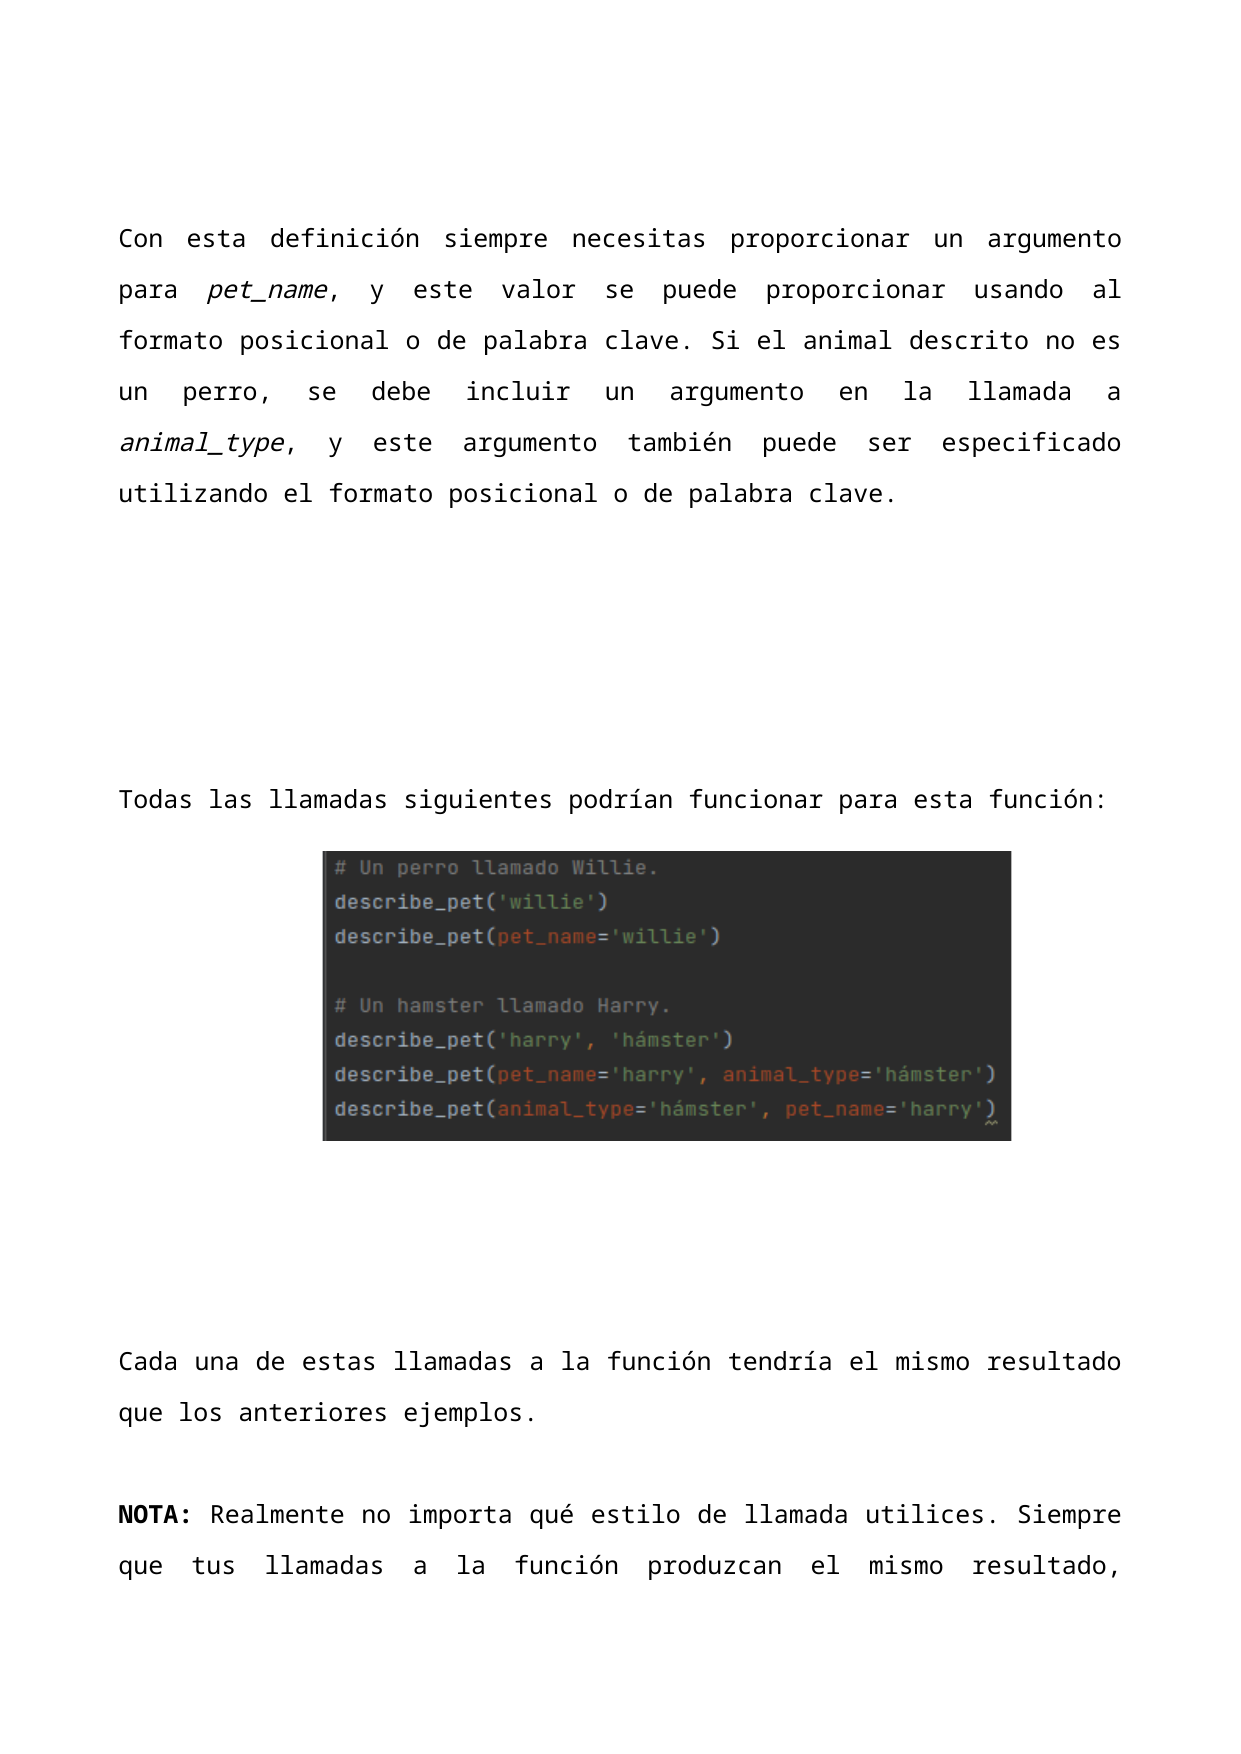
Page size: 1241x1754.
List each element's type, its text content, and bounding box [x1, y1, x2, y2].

text NOTA: Realmente no importa qué estilo de llamada utilices. Siempre que tus llamadas a la función produzcan el mismo resultado, [118, 1496, 1122, 1581]
text Todas las llamadas siguientes podrían funcionar para esta función: [118, 782, 1122, 816]
text Con esta definición siempre necesitas proporcionar un argumento para pet_name, y este valor se puede proporcionar usando al formato posicional o de palabra clave. Si el animal descrito no es un perro, se debe incluir un argumento en la llamada a animal_type, y este argumento también puede ser especificado utilizando el formato posicional o de palabra clave. [118, 220, 1122, 509]
text Cada una de estas llamadas a la función tendría el mismo resultado que los anteriores ejemplos. [118, 1343, 1122, 1428]
picture [322, 851, 1012, 1141]
